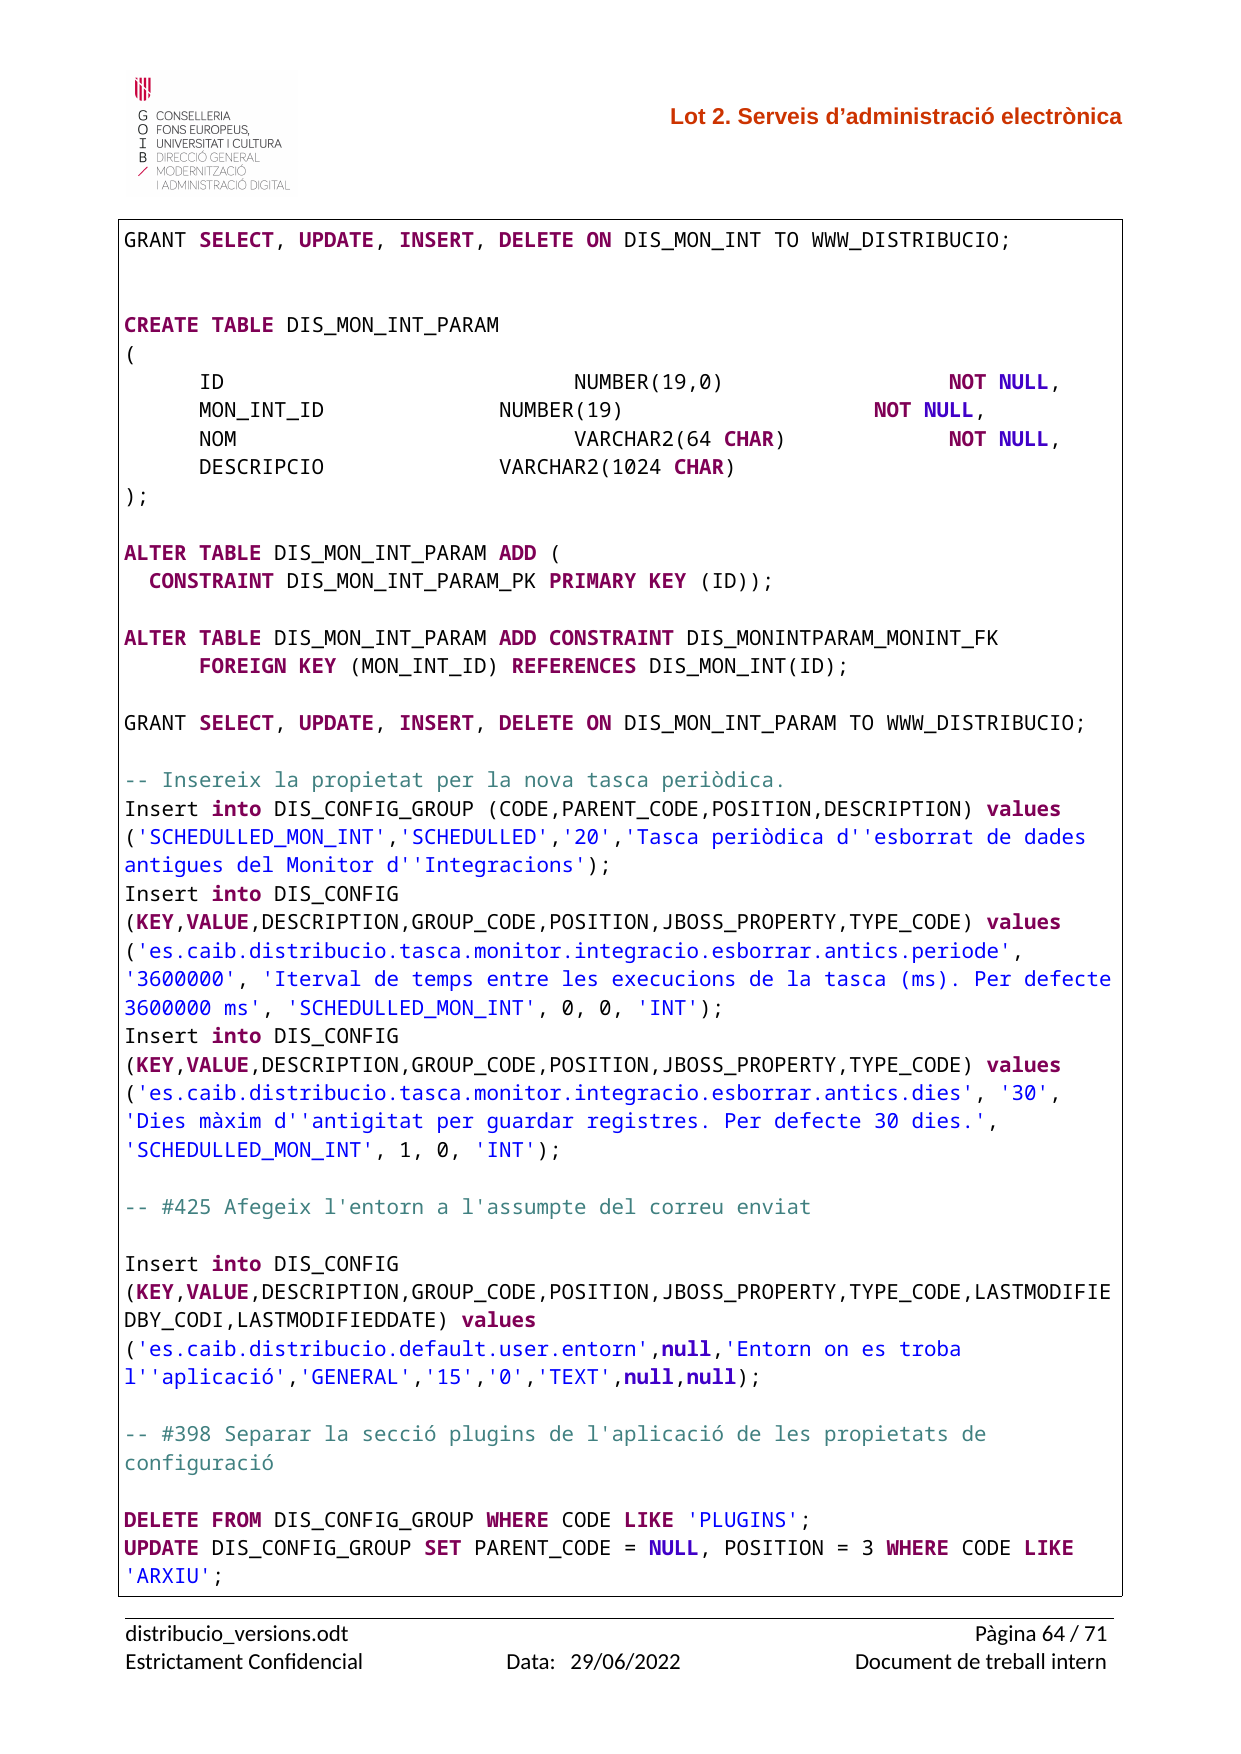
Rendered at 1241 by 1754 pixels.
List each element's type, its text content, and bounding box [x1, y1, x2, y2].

table_header GRANT SELECT, UPDATE, INSERT, DELETE ON DIS_MON_INT TO WWW_DISTRIBUCIO; CREATE TABLE DIS_MON_INT_PARAM ( ID NUMBER(19,0) NOT NULL, MON_INT_ID NUMBER(19) NOT NULL, NOM VARCHAR2(64 CHAR) NOT NULL, DESCRIPCIO VARCHAR2(1024 CHAR) ); ALTER TABLE DIS_MON_INT_PARAM ADD ( CONSTRAINT DIS_MON_INT_PARAM_PK PRIMARY KEY (ID)); ALTER TABLE DIS_MON_INT_PARAM ADD CONSTRAINT DIS_MONINTPARAM_MONINT_FK FOREIGN KEY (MON_INT_ID) REFERENCES DIS_MON_INT(ID); GRANT SELECT, UPDATE, INSERT, DELETE ON DIS_MON_INT_PARAM TO WWW_DISTRIBUCIO; -- Insereix la propietat per la nova tasca periòdica. Insert into DIS_CONFIG_GROUP (CODE,PARENT_CODE,POSITION,DESCRIPTION) values ('SCHEDULLED_MON_INT','SCHEDULLED','20','Tasca periòdica d''esborrat de dades antigues del Monitor d''Integracions'); Insert into DIS_CONFIG (KEY,VALUE,DESCRIPTION,GROUP_CODE,POSITION,JBOSS_PROPERTY,TYPE_CODE) values ('es.caib.distribucio.tasca.monitor.integracio.esborrar.antics.periode', '3600000', 'Iterval de temps entre les execucions de la tasca (ms). Per defecte 3600000 ms', 'SCHEDULLED_MON_INT', 0, 0, 'INT'); Insert into DIS_CONFIG (KEY,VALUE,DESCRIPTION,GROUP_CODE,POSITION,JBOSS_PROPERTY,TYPE_CODE) values ('es.caib.distribucio.tasca.monitor.integracio.esborrar.antics.dies', '30', 'Dies màxim d''antigitat per guardar registres. Per defecte 30 dies.', 'SCHEDULLED_MON_INT', 1, 0, 'INT'); -- #425 Afegeix l'entorn a l'assumpte del correu enviat Insert into DIS_CONFIG (KEY,VALUE,DESCRIPTION,GROUP_CODE,POSITION,JBOSS_PROPERTY,TYPE_CODE,LASTMODIFIEDBY_CODI,LASTMODIFIEDDATE) values ('es.caib.distribucio.default.user.entorn',null,'Entorn on es troba l''aplicació','GENERAL','15','0','TEXT',null,null); -- #398 Separar la secció plugins de l'aplicació de les propietats de configuració DELETE FROM DIS_CONFIG_GROUP WHERE CODE LIKE 'PLUGINS'; UPDATE DIS_CONFIG_GROUP SET PARENT_CODE = NULL, POSITION = 3 WHERE CODE LIKE 'ARXIU'; [119, 220, 1122, 1596]
picture [126, 70, 299, 197]
